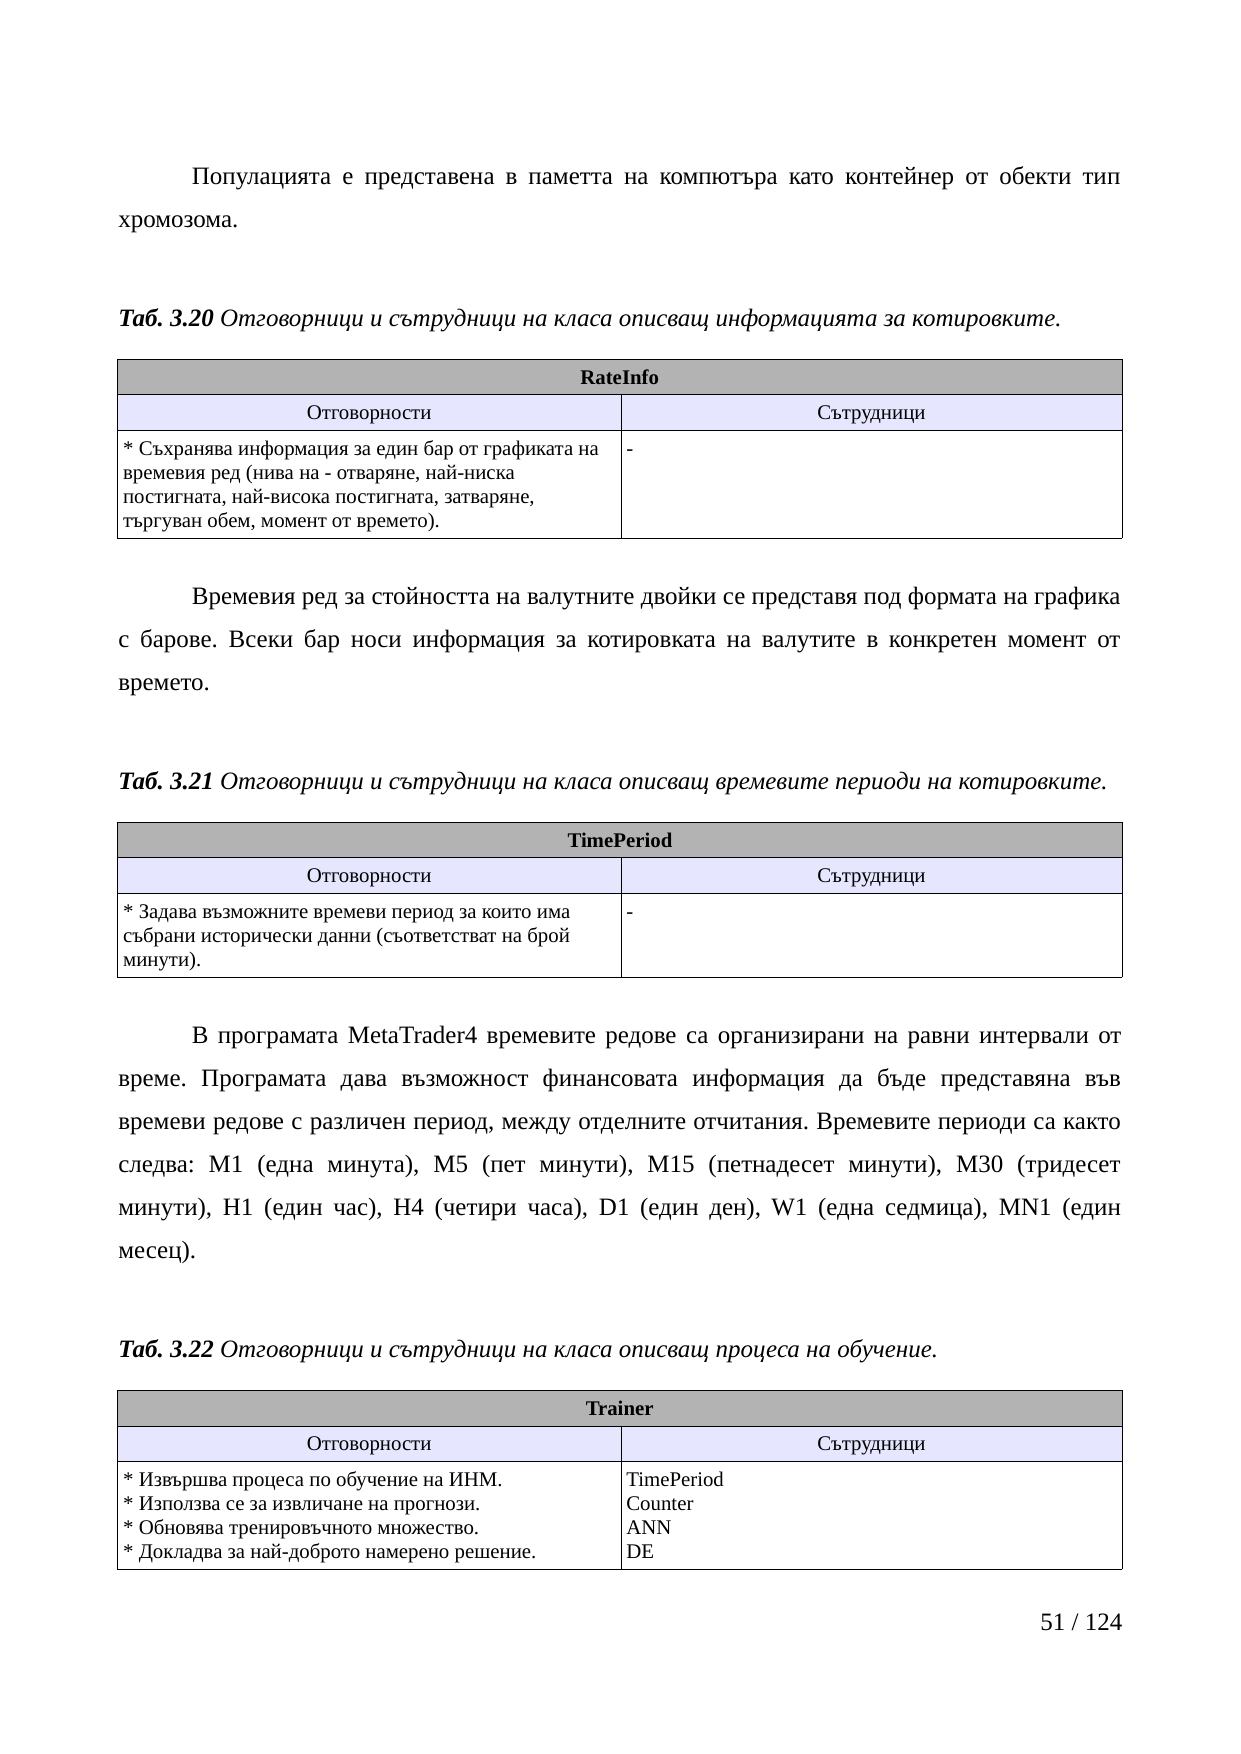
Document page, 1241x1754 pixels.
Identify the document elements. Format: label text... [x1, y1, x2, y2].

table_header TimePeriod [118, 823, 1122, 857]
table_cell Отговорности [118, 395, 621, 430]
table_cell TimePeriod Counter ANN DE [622, 1462, 1122, 1569]
table_cell Отговорности [118, 858, 621, 893]
table_cell * Извършва процеса по обучение на ИНМ. * Използва се за извличане на прогнози. * Обновява тренировъчното множество. * Докладва за най-доброто намерено решение. [118, 1462, 621, 1569]
table_header Trainer [118, 1391, 1122, 1426]
table_cell - [622, 431, 1122, 538]
text Популацията е представена в паметта на компютъра като контейнер от обекти тип хромозома. [118, 161, 1122, 233]
text Таб. 3.21 Отговорници и сътрудници на класа описващ времевите периоди на котировките. [118, 766, 1122, 795]
table_cell - [622, 894, 1122, 977]
table_cell * Задава възможните времеви период за които има събрани исторически данни (съответстват на брой минути). [118, 894, 621, 977]
text В програмата MetaTrader4 времевите редове са организирани на равни интервали от време. Програмата дава възможност финансовата информация да бъде представяна във времеви редове с различен период, между отделните отчитания. Времевите периоди са както следва: M1 (една минута), M5 (пет минути), M15 (петнадесет минути), M30 (тридесет минути), H1 (един час), H4 (четири часа), D1 (един ден), W1 (една седмица), MN1 (един месец). [118, 1020, 1122, 1264]
text Времевия ред за стойността на валутните двойки се представя под формата на графика с барове. Всеки бар носи информация за котировката на валутите в конкретен момент от времето. [118, 581, 1122, 696]
table_cell Сътрудници [622, 1427, 1122, 1461]
table_cell Сътрудници [622, 858, 1122, 893]
table_cell * Съхранява информация за един бар от графиката на времевия ред (нива на - отваряне, най-ниска постигната, най-висока постигната, затваряне, търгуван обем, момент от времето). [118, 431, 621, 538]
text Таб. 3.22 Отговорници и сътрудници на класа описващ процеса на обучение. [118, 1334, 1122, 1363]
table_cell Отговорности [118, 1427, 621, 1461]
text Таб. 3.20 Отговорници и сътрудници на класа описващ информацията за котировките. [118, 303, 1122, 332]
table_cell Сътрудници [622, 395, 1122, 430]
table_header RateInfo [118, 360, 1122, 394]
